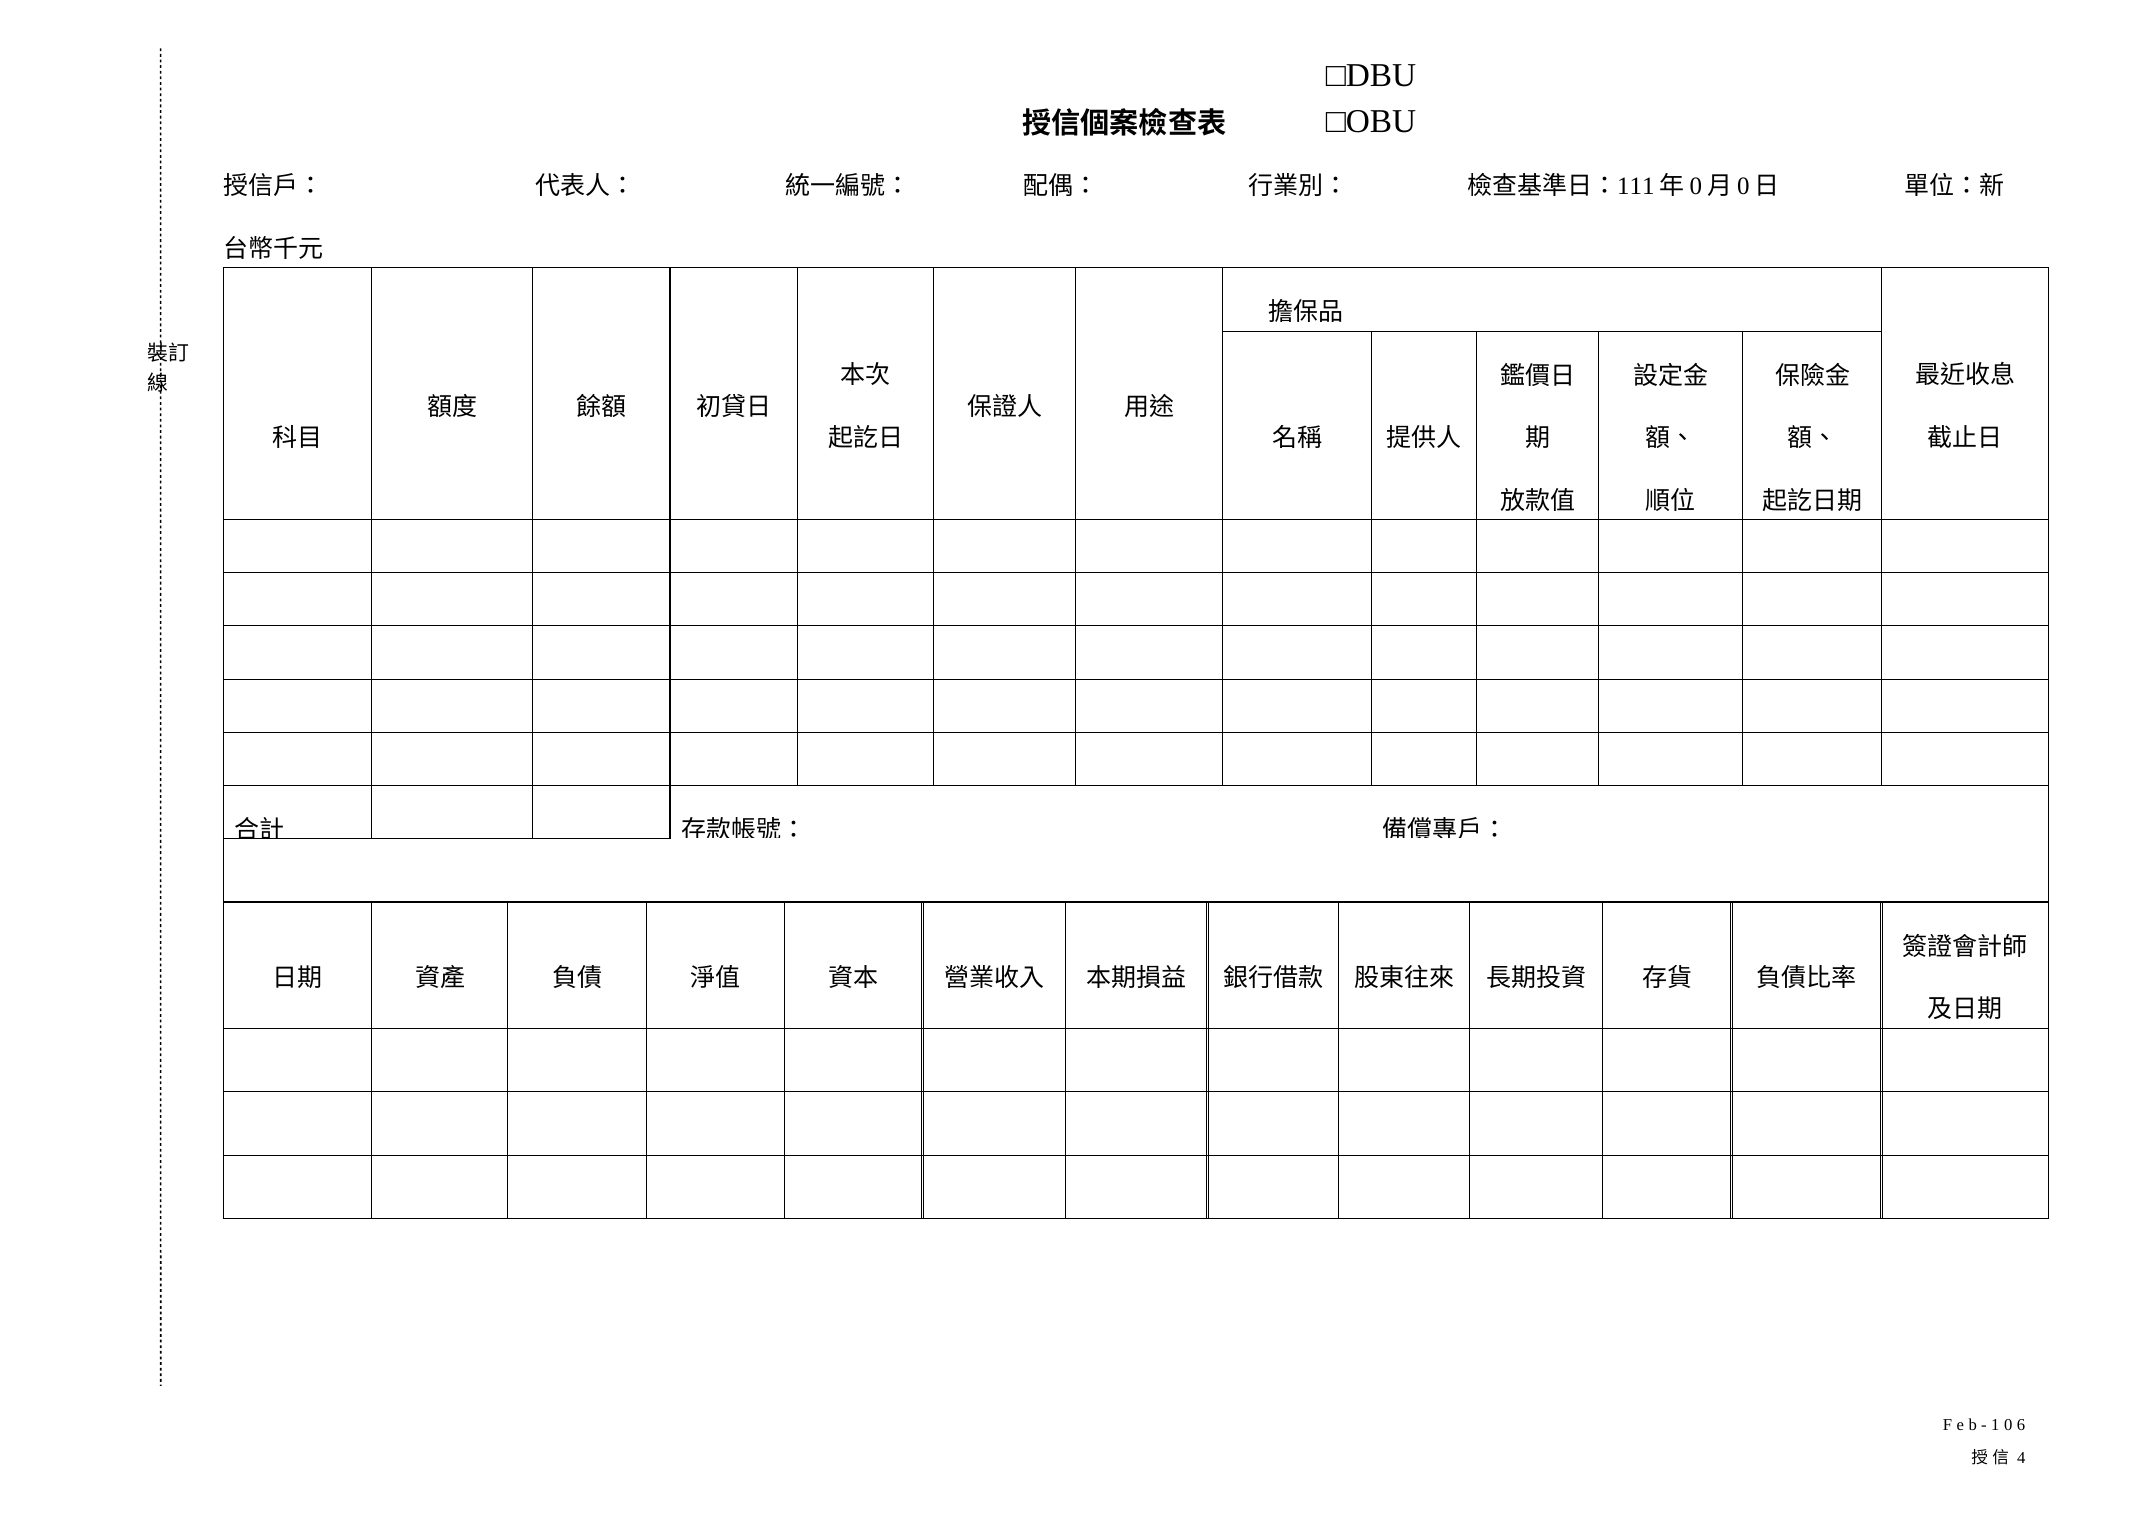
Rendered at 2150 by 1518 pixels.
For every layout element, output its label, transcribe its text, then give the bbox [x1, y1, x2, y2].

table_cell [372, 733, 532, 785]
table_cell [1209, 1156, 1338, 1218]
table_cell [924, 1156, 1065, 1218]
table_cell 存款帳號： [671, 786, 1371, 838]
table_header 初貸日 [671, 268, 797, 519]
table_cell [1066, 1156, 1206, 1218]
table_cell [1223, 626, 1371, 678]
table_cell [1743, 733, 1881, 785]
table_header 科目 [224, 268, 371, 519]
table_cell [1883, 1092, 2048, 1154]
table_cell 保險金額、 起訖日期 [1743, 332, 1881, 519]
table_cell [1599, 520, 1742, 572]
table_cell 長期投資 [1470, 903, 1602, 1027]
table_cell 合計 [224, 786, 371, 838]
table_cell [1603, 1092, 1730, 1154]
table_cell [224, 838, 2048, 901]
table_cell [1223, 680, 1371, 732]
table_cell [1743, 573, 1881, 625]
table_cell [1882, 733, 2048, 785]
table_header 額度 [372, 268, 532, 519]
table_cell [1209, 1092, 1338, 1154]
table_cell [224, 520, 371, 572]
table_cell [1209, 1029, 1338, 1091]
table_cell [1372, 680, 1476, 732]
table_cell [1603, 1029, 1730, 1091]
table_cell [1076, 680, 1222, 732]
table_cell [1372, 573, 1476, 625]
table_cell [934, 733, 1075, 785]
table_cell [934, 573, 1075, 625]
table_cell [1599, 680, 1742, 732]
table_cell [647, 1156, 784, 1218]
table_cell [224, 1029, 371, 1091]
table_cell [1477, 520, 1598, 572]
table_cell 提供人 [1372, 332, 1476, 519]
table_cell [647, 1092, 784, 1154]
table_cell [224, 626, 371, 678]
table_cell [224, 1092, 371, 1154]
table_cell [1339, 1029, 1469, 1091]
table_cell 設定金額、 順位 [1599, 332, 1742, 519]
table_cell [934, 680, 1075, 732]
table_cell [671, 520, 797, 572]
table_cell [798, 733, 933, 785]
table_cell [372, 573, 532, 625]
table_cell [1477, 573, 1598, 625]
table_cell [1603, 1156, 1730, 1218]
table_header 保證人 [934, 268, 1075, 519]
table_cell [1223, 573, 1371, 625]
table_cell [798, 573, 933, 625]
table_cell [372, 1029, 507, 1091]
table_cell [1470, 1092, 1602, 1154]
table_cell [533, 786, 669, 838]
table_cell [1076, 520, 1222, 572]
table_cell [1882, 573, 2048, 625]
table_cell [1372, 520, 1476, 572]
table_cell [924, 1029, 1065, 1091]
table_cell [1470, 1029, 1602, 1091]
table_cell [671, 573, 797, 625]
table_header 擔保品 [1223, 268, 1881, 331]
text □OBU [1326, 95, 1464, 141]
table_cell [798, 626, 933, 678]
table_header 本次 起訖日 [798, 268, 933, 519]
table_cell 銀行借款 [1209, 903, 1338, 1027]
text 授信個案檢查表 [223, 42, 2025, 154]
table_cell [1733, 1029, 1880, 1091]
table_cell 本期損益 [1066, 903, 1206, 1027]
table_cell [533, 573, 669, 625]
table_cell [1477, 733, 1598, 785]
table_cell [1733, 1092, 1880, 1154]
table_cell [508, 1092, 646, 1154]
table_cell [1076, 626, 1222, 678]
table_header 用途 [1076, 268, 1222, 519]
table_cell [1066, 1029, 1206, 1091]
table_cell [224, 733, 371, 785]
table_cell [372, 786, 532, 838]
table_cell [1743, 626, 1881, 678]
table_cell [1743, 680, 1881, 732]
table_cell 營業收入 [924, 903, 1065, 1027]
table_cell [1223, 733, 1371, 785]
table_cell [671, 680, 797, 732]
table_cell [1223, 520, 1371, 572]
table_cell 資產 [372, 903, 507, 1027]
table_header 最近收息 截止日 [1882, 268, 2048, 519]
table_cell 簽證會計師及日期 [1883, 903, 2048, 1027]
table_cell [533, 733, 669, 785]
table_cell [224, 573, 371, 625]
table_cell [785, 1092, 921, 1154]
table_cell 存貨 [1603, 903, 1730, 1027]
table_cell [1339, 1156, 1469, 1218]
table_cell [1599, 573, 1742, 625]
table_cell [508, 1029, 646, 1091]
table_cell [798, 680, 933, 732]
text □DBU [1326, 49, 1464, 95]
table_cell [372, 680, 532, 732]
table_cell [1733, 1156, 1880, 1218]
table_cell [1470, 1156, 1602, 1218]
table_cell 鑑價日期 放款值 [1477, 332, 1598, 519]
table_cell 資本 [785, 903, 921, 1027]
table_cell [671, 626, 797, 678]
table_cell [1882, 520, 2048, 572]
table_cell [508, 1156, 646, 1218]
table_cell [1743, 520, 1881, 572]
table_cell [1339, 1092, 1469, 1154]
table_cell [533, 626, 669, 678]
table_cell [1883, 1156, 2048, 1218]
table_cell [1599, 626, 1742, 678]
table_cell [372, 1156, 507, 1218]
table_cell [533, 680, 669, 732]
table_cell [372, 626, 532, 678]
table_cell [1076, 733, 1222, 785]
table_cell [372, 520, 532, 572]
table_cell [1477, 626, 1598, 678]
table_cell [647, 1029, 784, 1091]
table_cell [1066, 1092, 1206, 1154]
table_cell [671, 733, 797, 785]
table_cell [533, 520, 669, 572]
table_cell [785, 1029, 921, 1091]
table_cell [934, 626, 1075, 678]
table_cell [1599, 733, 1742, 785]
table_cell [785, 1156, 921, 1218]
text 授信戶： 代表人： 統一編號： 配偶： 行業別： 檢查基準日：111年0月0日 單位：新台幣千元 [223, 142, 2025, 267]
table_cell [224, 680, 371, 732]
table_cell 名稱 [1223, 332, 1371, 519]
table_cell [224, 1156, 371, 1218]
table_cell [1076, 573, 1222, 625]
table_header 餘額 [533, 268, 669, 519]
table_cell [798, 520, 933, 572]
table_cell [1882, 626, 2048, 678]
table_cell [1477, 680, 1598, 732]
table_cell 負債 [508, 903, 646, 1027]
table_cell [1883, 1029, 2048, 1091]
table_cell [1372, 733, 1476, 785]
table_cell 淨值 [647, 903, 784, 1027]
table_cell [934, 520, 1075, 572]
table_cell 日期 [224, 903, 371, 1027]
table_cell [924, 1092, 1065, 1154]
table_cell [1372, 626, 1476, 678]
table_cell [372, 1092, 507, 1154]
table_cell [1882, 680, 2048, 732]
table_cell 負債比率 [1733, 903, 1880, 1027]
table_cell 股東往來 [1339, 903, 1469, 1027]
table_cell 備償專戶： [1371, 786, 2048, 838]
